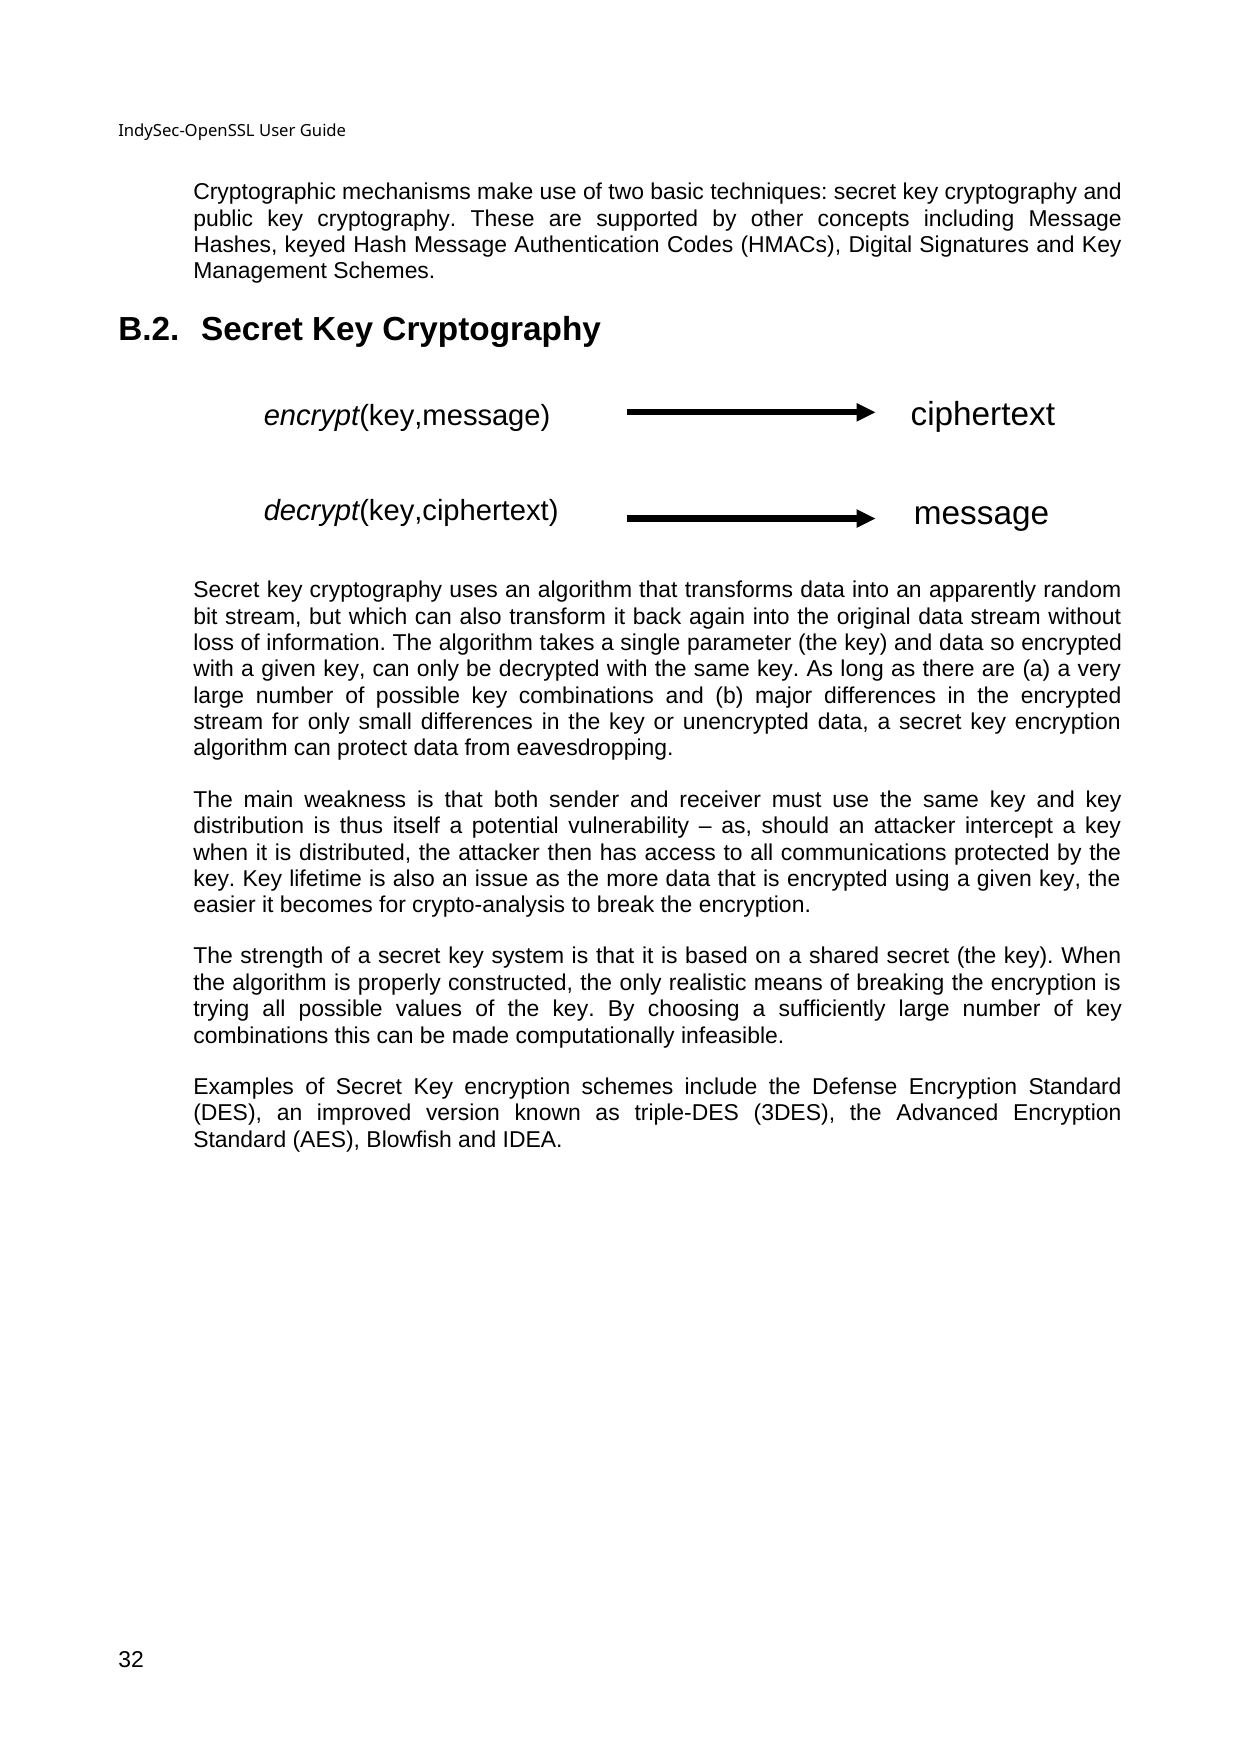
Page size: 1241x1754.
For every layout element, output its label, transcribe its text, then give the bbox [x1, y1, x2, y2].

subtitle Secret Key Cryptography [118, 308, 1122, 347]
text Secret key cryptography uses an algorithm that transforms data into an apparently random bit stream, but which can also transform it back again into the original data stream without loss of information. The algorithm takes a single parameter (the key) and data so encrypted with a given key, can only be decrypted with the same key. As long as there are (a) a very large number of possible key combinations and (b) major differences in the encrypted stream for only small differences in the key or unencrypted data, a secret key encryption algorithm can protect data from eavesdropping. [193, 424, 1122, 761]
text Examples of Secret Key encryption schemes include the Defense Encryption Standard (DES), an improved version known as triple-DES (3DES), the Advanced Encryption Standard (AES), Blowfish and IDEA. [193, 1073, 1122, 1152]
text Cryptographic mechanisms make use of two basic techniques: secret key cryptography and public key cryptography. These are supported by other concepts including Message Hashes, keyed Hash Message Authentication Codes (HMACs), Digital Signatures and Key Management Schemes. [193, 178, 1122, 283]
text The main weakness is that both sender and receiver must use the same key and key distribution is thus itself a potential vulnerability – as, should an attacker intercept a key when it is distributed, the attacker then has access to all communications protected by the key. Key lifetime is also an issue as the more data that is encrypted using a given key, the easier it becomes for crypto-analysis to break the encryption. [193, 786, 1122, 917]
text The strength of a secret key system is that it is based on a shared secret (the key). When the algorithm is properly constructed, the only realistic means of breaking the encryption is trying all possible values of the key. By choosing a sufficiently large number of key combinations this can be made computationally infeasible. [193, 942, 1122, 1048]
